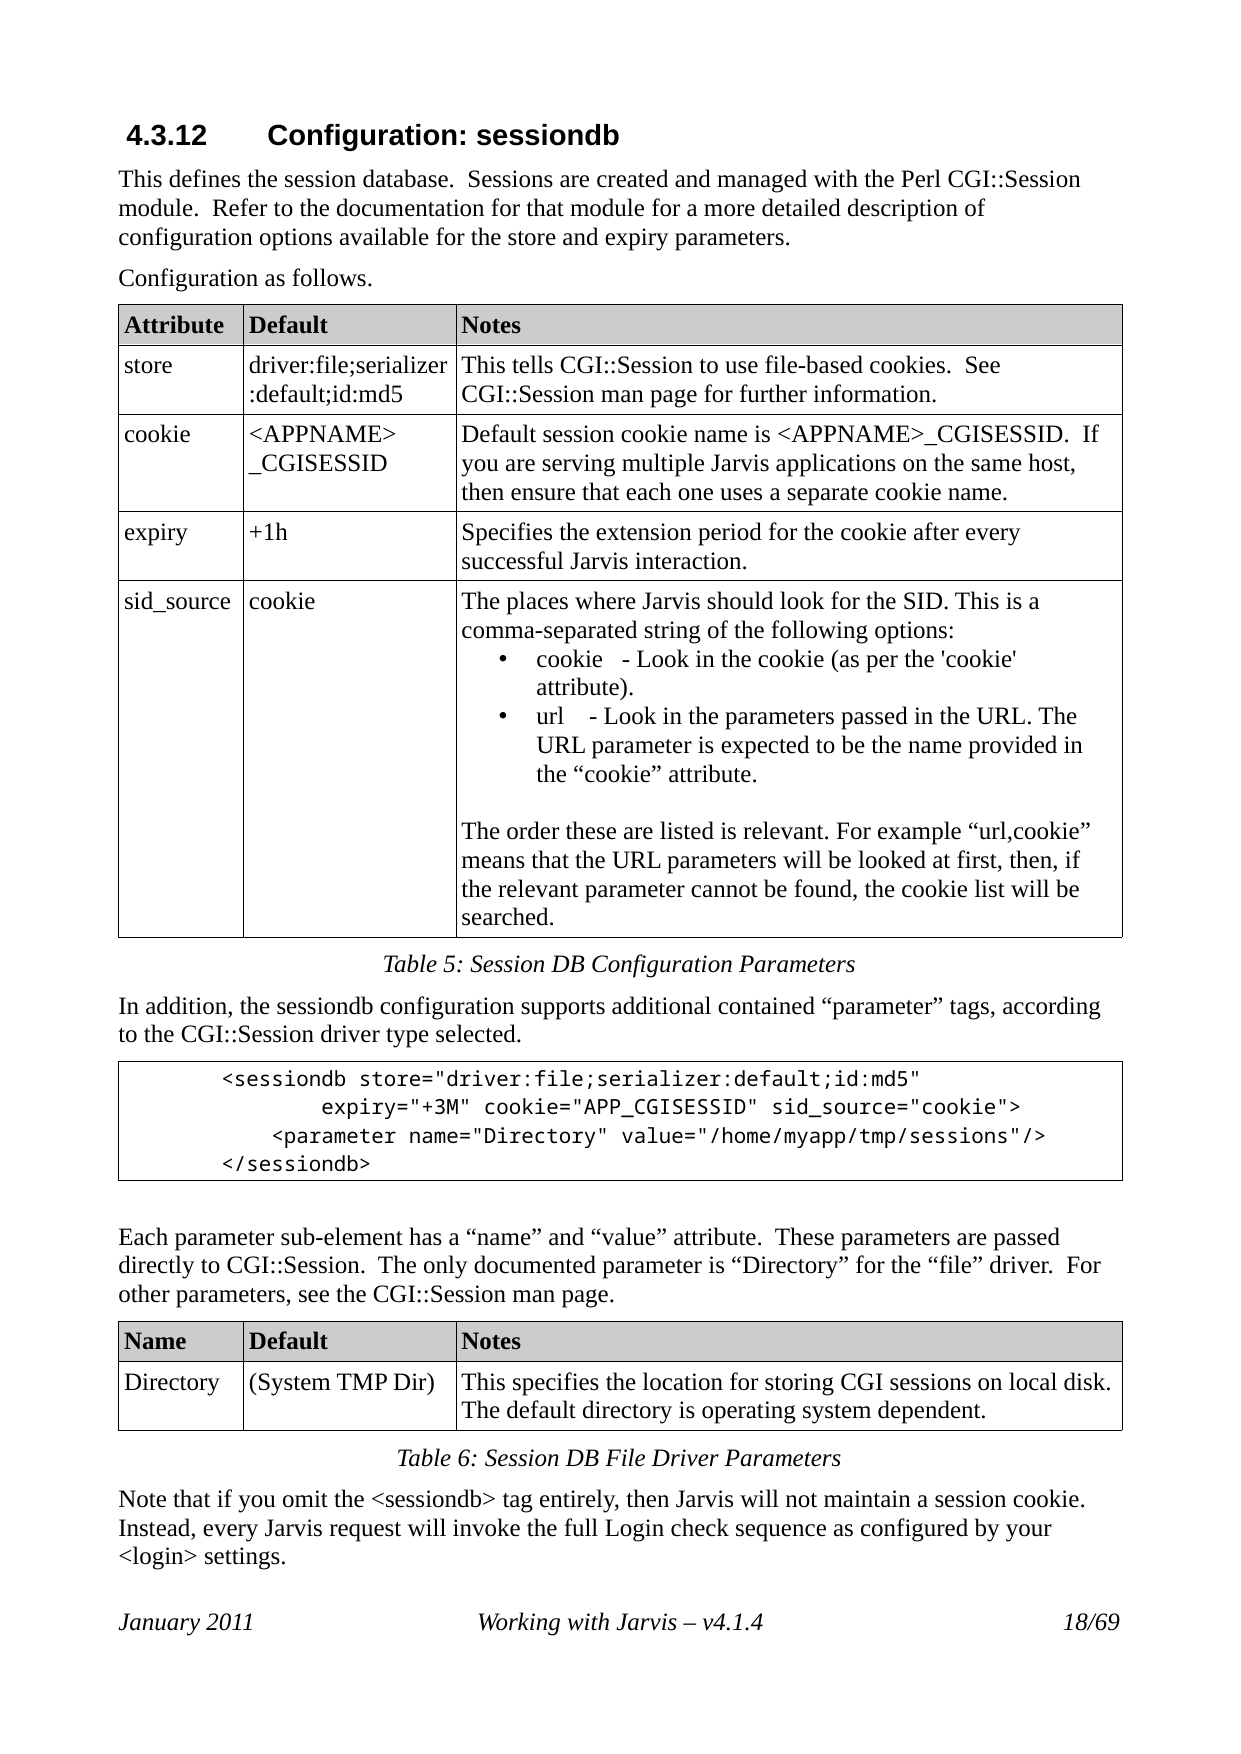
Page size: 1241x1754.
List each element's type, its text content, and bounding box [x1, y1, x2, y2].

table_cell Default session cookie name is <APPNAME>_CGISESSID. If you are serving multiple Jarvis applications on the same host, then ensure that each one uses a separate cookie name. [457, 415, 1122, 511]
table_header Default [244, 305, 456, 344]
text <sessiondb store="driver:file;serializer:default;id:md5" [119, 1062, 1122, 1089]
table_cell cookie [119, 415, 243, 511]
text In addition, the sessiondb configuration supports additional contained “parameter” tags, according to the CGI::Session driver type selected. [118, 991, 1122, 1048]
table_cell Specifies the extension period for the cookie after every successful Jarvis interaction. [457, 512, 1122, 580]
text Each parameter sub-element has a “name” and “value” attribute. These parameters are passed directly to CGI::Session. The only documented parameter is “Directory” for the “file” driver. For other parameters, see the CGI::Session man page. [118, 1222, 1122, 1308]
table_cell cookie [244, 581, 456, 937]
table_cell Directory [119, 1362, 243, 1430]
table_header Default [244, 1322, 456, 1361]
table_cell expiry [119, 512, 243, 580]
text <parameter name="Directory" value="/home/myapp/tmp/sessions"/> [119, 1118, 1122, 1146]
text expiry="+3M" cookie="APP_CGISESSID" sid_source="cookie"> [119, 1089, 1122, 1118]
table_cell <APPNAME> _CGISESSID [244, 415, 456, 511]
text Table 5: Session DB Configuration Parameters [118, 949, 1122, 978]
table_cell (System TMP Dir) [244, 1362, 456, 1430]
table_cell sid_source [119, 581, 243, 937]
table_header Notes [457, 1322, 1122, 1361]
table_cell This specifies the location for storing CGI sessions on local disk. The default directory is operating system dependent. [457, 1362, 1122, 1430]
table_header Attribute [119, 305, 243, 344]
text Table 6: Session DB File Driver Parameters [118, 1443, 1122, 1471]
table_header Name [119, 1322, 243, 1361]
table_cell driver:file;serializer :default;id:md5 [244, 346, 456, 413]
table_header Notes [457, 305, 1122, 344]
text Note that if you omit the <sessiondb> tag entirely, then Jarvis will not maintain a session cookie. Instead, every Jarvis request will invoke the full Login check sequence as configured by your <login> settings. [118, 1484, 1122, 1570]
table_cell store [119, 346, 243, 413]
text This defines the session database. Sessions are created and managed with the Perl CGI::Session module. Refer to the documentation for that module for a more detailed description of configuration options available for the store and expiry parameters. [118, 164, 1122, 250]
table_cell This tells CGI::Session to use file-based cookies. See CGI::Session man page for further information. [457, 346, 1122, 413]
text Configuration as follows. [118, 263, 1122, 292]
subtitle Configuration: sessiondb [118, 118, 1122, 152]
table_cell The places where Jarvis should look for the SID. This is a comma-separated string of the following options: cookie - Look in the cookie (as per the 'cookie' attribute). url - Look in the parameters passed in the URL. The URL parameter is expected to be the name provided in the “cookie” attribute. The order these are listed is relevant. For example “url,cookie” means that the URL parameters will be looked at first, then, if the relevant parameter cannot be found, the cookie list will be searched. [457, 581, 1122, 937]
table_cell +1h [244, 512, 456, 580]
text </sessiondb> [119, 1146, 1122, 1180]
